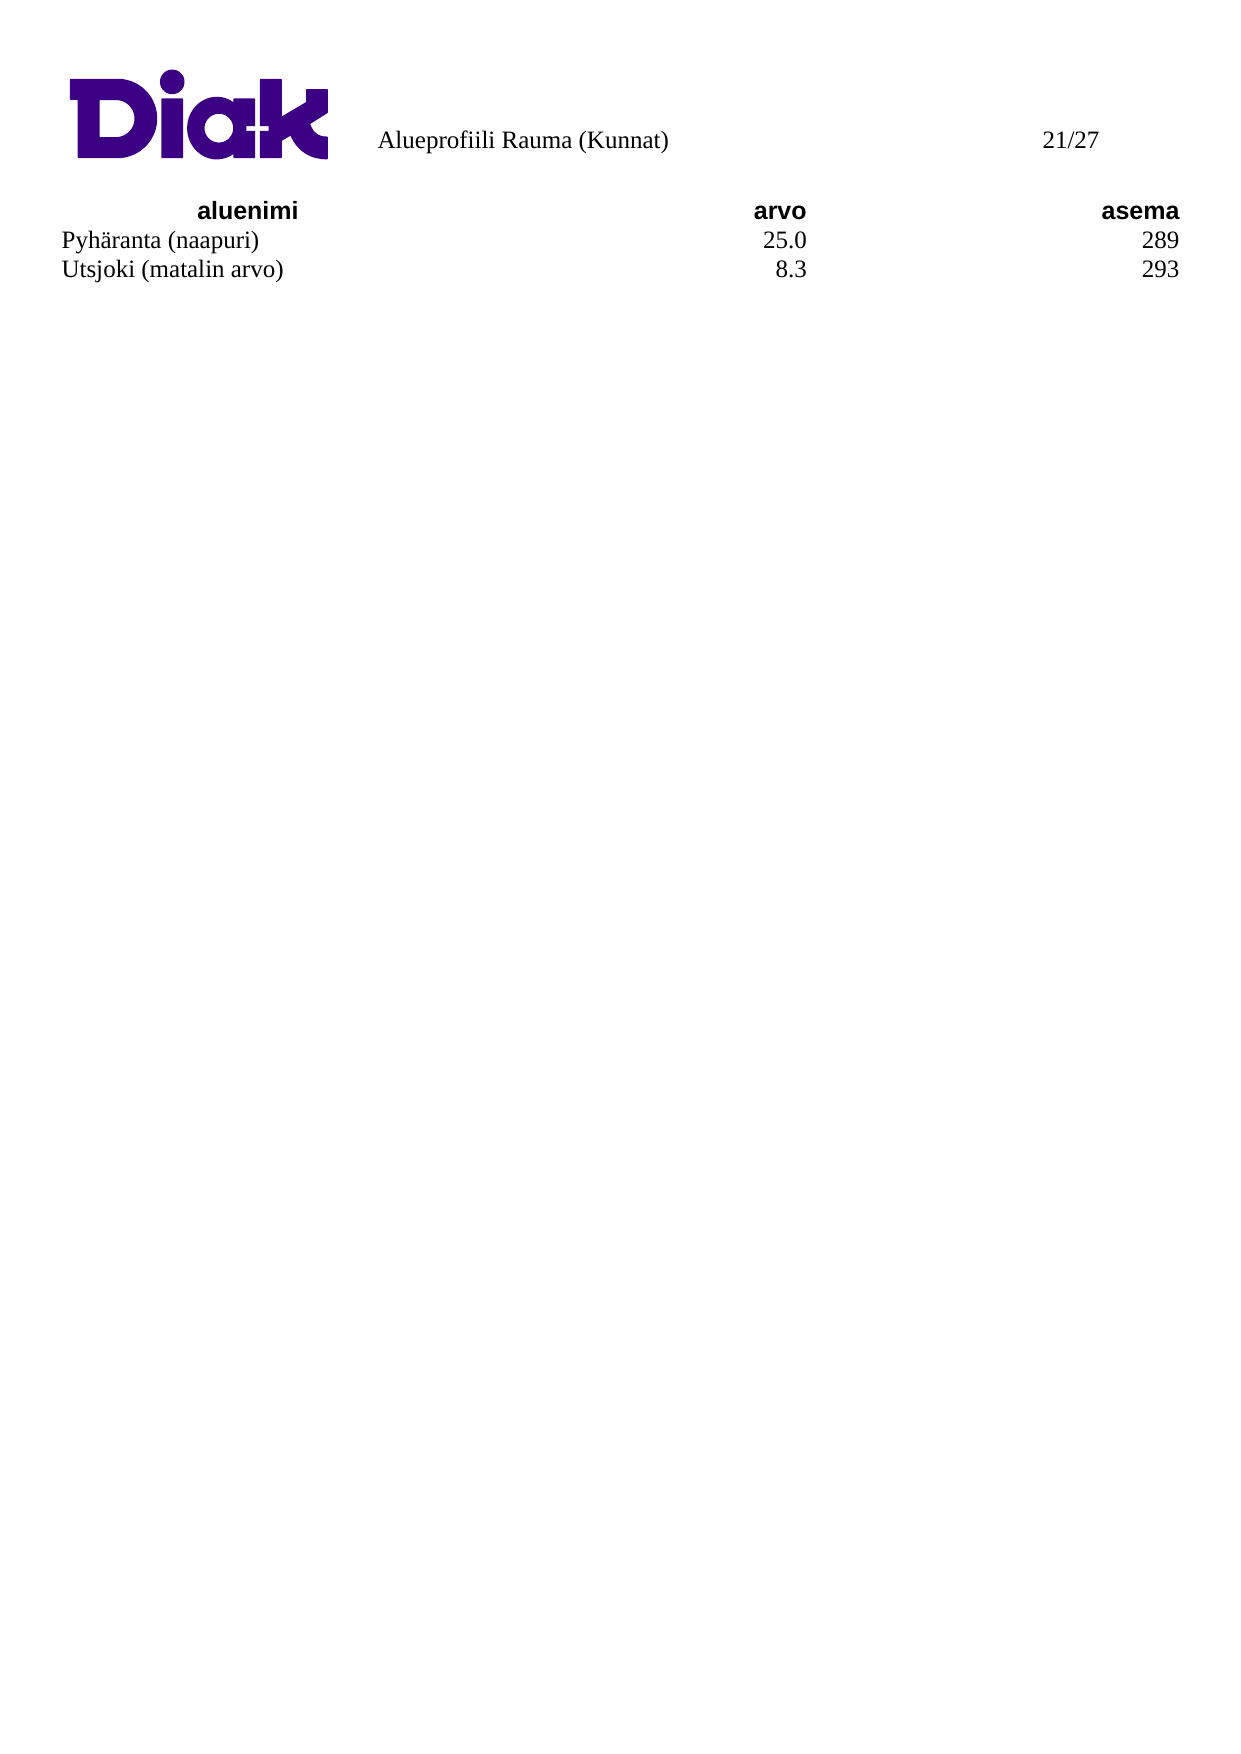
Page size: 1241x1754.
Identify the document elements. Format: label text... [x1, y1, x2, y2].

table_cell 293 [806, 254, 1179, 282]
table_cell 25.0 [434, 225, 806, 254]
table_cell 289 [806, 225, 1179, 254]
table_header aluenimi [61, 196, 434, 225]
table_cell Pyhäranta (naapuri) [61, 225, 434, 254]
table_header asema [806, 196, 1179, 225]
table_cell Utsjoki (matalin arvo) [61, 254, 434, 282]
table_header arvo [434, 196, 806, 225]
table_cell 8.3 [434, 254, 806, 282]
